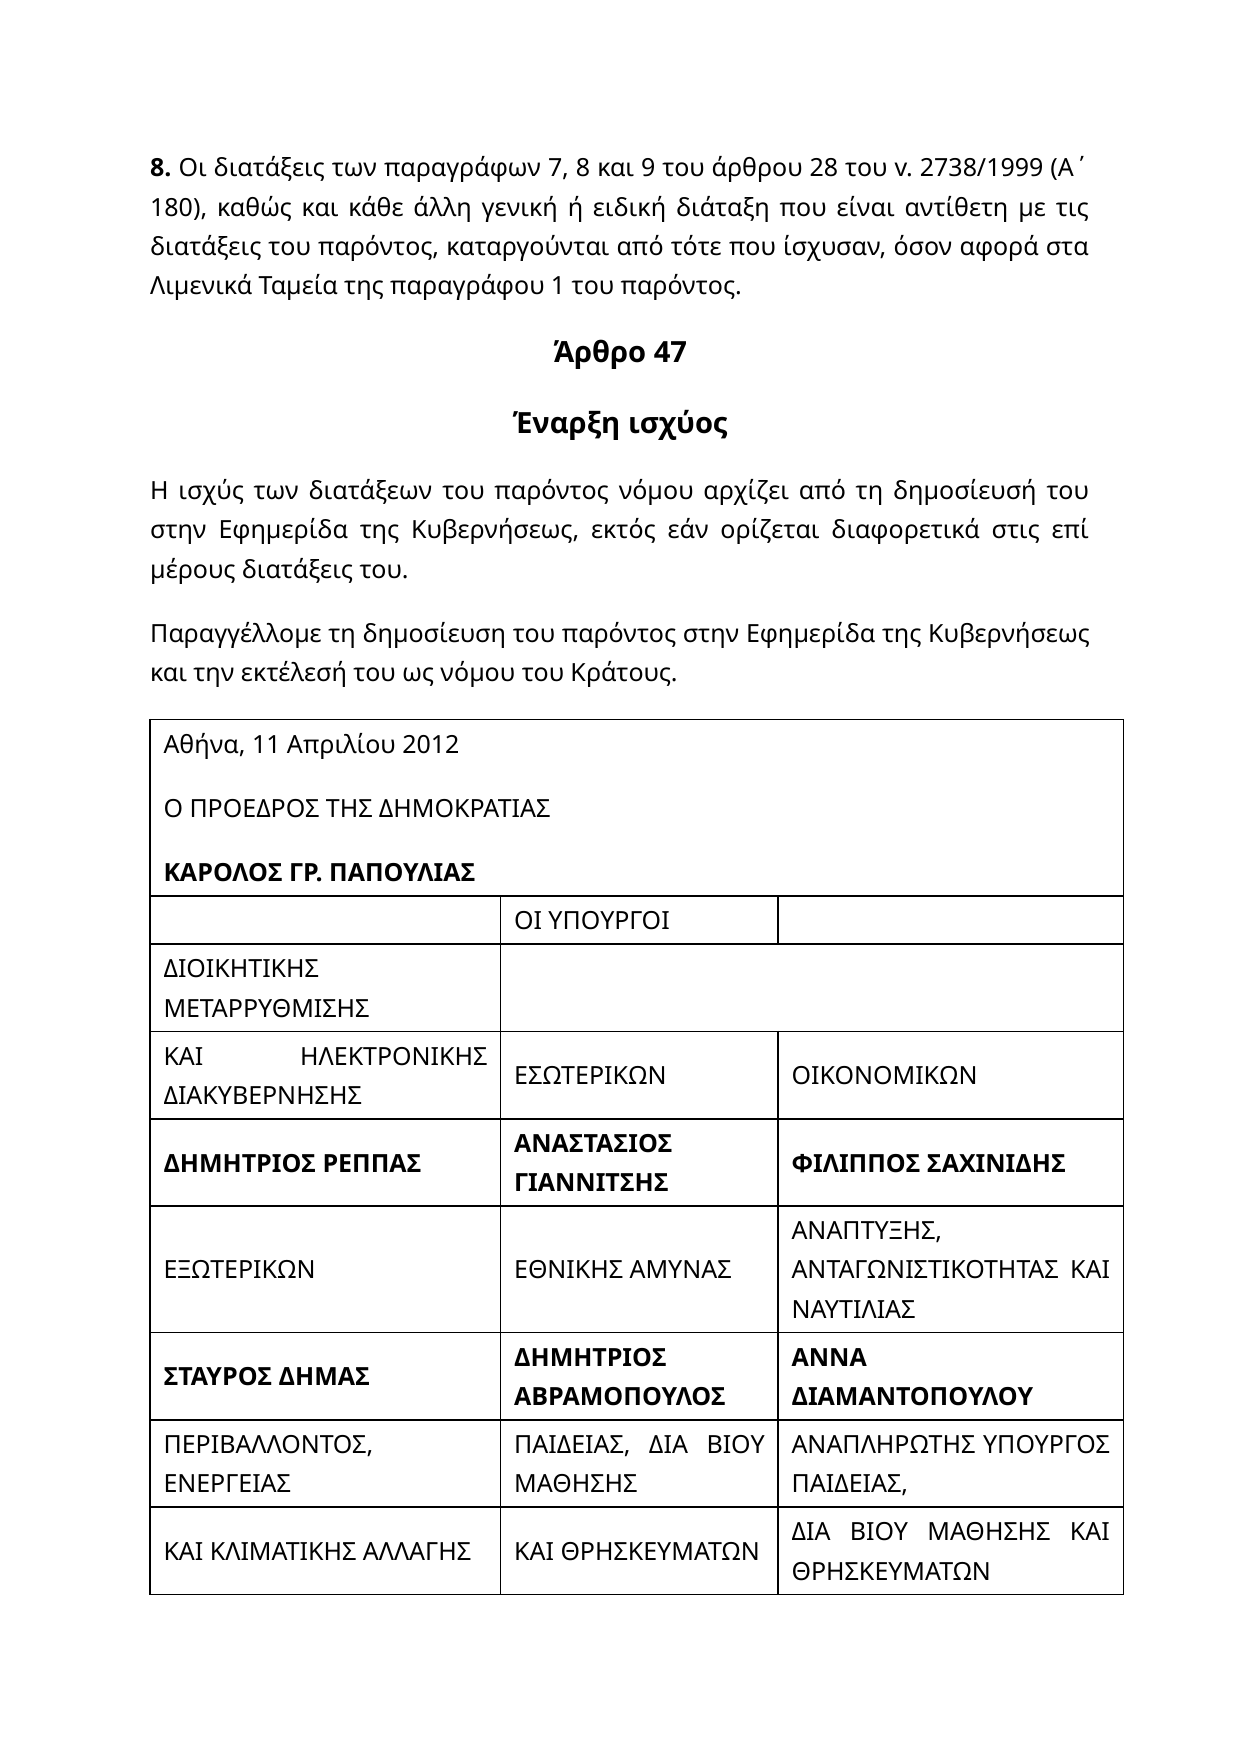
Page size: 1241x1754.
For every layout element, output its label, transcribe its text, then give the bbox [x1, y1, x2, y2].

table_cell ΦΙΛΙΠΠΟΣ ΣΑΧΙΝΙΔΗΣ [779, 1120, 1123, 1205]
table_cell [501, 945, 1123, 1031]
table_cell ΠΕΡΙΒΑΛΛΟΝΤΟΣ, ΕΝΕΡΓΕΙΑΣ [151, 1421, 500, 1506]
table_cell ΚΑΙ ΗΛΕΚΤΡΟΝΙΚΗΣ ΔΙΑΚΥΒΕΡΝΗΣΗΣ [151, 1032, 500, 1118]
table_cell ΔΗΜΗΤΡΙΟΣ ΑΒΡΑΜΟΠΟΥΛΟΣ [501, 1333, 777, 1419]
table_cell ΕΘΝΙΚΗΣ ΑΜΥΝΑΣ [501, 1207, 777, 1332]
table_cell [779, 897, 1123, 943]
table_header Αθήνα, 11 Απριλίου 2012 Ο ΠΡΟΕΔΡΟΣ ΤΗΣ ΔΗΜΟΚΡΑΤΙΑΣ ΚΑΡΟΛΟΣ ΓΡ. ΠΑΠΟΥΛΙΑΣ [151, 720, 1123, 895]
table_cell ΣΤΑΥΡΟΣ ΔΗΜΑΣ [151, 1333, 500, 1419]
table_cell ΕΣΩΤΕΡΙΚΩΝ [501, 1032, 777, 1118]
table_cell ΑΝΑΠΛΗΡΩΤΗΣ ΥΠΟΥΡΓΟΣ ΠΑΙΔΕΙΑΣ, [779, 1421, 1123, 1506]
table_cell ΚΑΙ ΘΡΗΣΚΕΥΜΑΤΩΝ [501, 1508, 777, 1593]
table_cell ΑΝΝΑ ΔΙΑΜΑΝΤΟΠΟΥΛΟΥ [779, 1333, 1123, 1419]
table_cell ΠΑΙΔΕΙΑΣ, ΔΙΑ ΒΙΟΥ ΜΑΘΗΣΗΣ [501, 1421, 777, 1506]
table_cell ΔΙΑ ΒΙΟΥ ΜΑΘΗΣΗΣ ΚΑΙ ΘΡΗΣΚΕΥΜΑΤΩΝ [779, 1508, 1123, 1593]
text 8. Οι διατάξεις των παραγράφων 7, 8 και 9 του άρθρου 28 του v. 2738/1999 (Α΄ 180), καθώς και κάθε άλλη γενική ή ειδική διάταξη που είναι αντίθετη με τις διατάξεις του παρόντος, καταργούνται από τότε που ίσχυσαν, όσον αφορά στα Λιμενικά Ταμεία της παραγράφου 1 του παρόντος. [150, 150, 1090, 302]
table_cell ΕΞΩΤΕΡΙΚΩΝ [151, 1207, 500, 1332]
table_cell [151, 897, 500, 943]
subtitle Άρθρο 47 [150, 332, 1090, 371]
table_cell ΚΑΙ ΚΛΙΜΑΤΙΚΗΣ ΑΛΛΑΓΗΣ [151, 1508, 500, 1593]
text Η ισχύς των διατάξεων του παρόντος νόμου αρχίζει από τη δημοσίευσή του στην Εφημερίδα της Κυβερνήσεως, εκτός εάν ορίζεται διαφορετικά στις επί μέρους διατάξεις του. [150, 473, 1090, 585]
table_cell ΑΝΑΠΤΥΞΗΣ, ΑΝΤΑΓΩΝΙΣΤΙΚΟΤΗΤΑΣ ΚΑΙ ΝΑΥΤΙΛΙΑΣ [779, 1207, 1123, 1332]
table_cell ΟΙ ΥΠΟΥΡΓΟΙ [501, 897, 777, 943]
table_cell ΔΗΜΗΤΡΙΟΣ ΡΕΠΠΑΣ [151, 1120, 500, 1205]
table_cell ΑΝΑΣΤΑΣΙΟΣ ΓΙΑΝΝΙΤΣΗΣ [501, 1120, 777, 1205]
text Παραγγέλλομε τη δημοσίευση του παρόντος στην Εφημερίδα της Κυβερνήσεως και την εκτέλεσή του ως νόμου του Κράτους. [150, 615, 1090, 689]
subtitle Έναρξη ισχύος [150, 402, 1090, 442]
table_cell ΟΙΚΟΝΟΜΙΚΩΝ [779, 1032, 1123, 1118]
table_cell ΔΙΟΙΚΗΤΙΚΗΣ ΜΕΤΑΡΡΥΘΜΙΣΗΣ [151, 945, 500, 1031]
